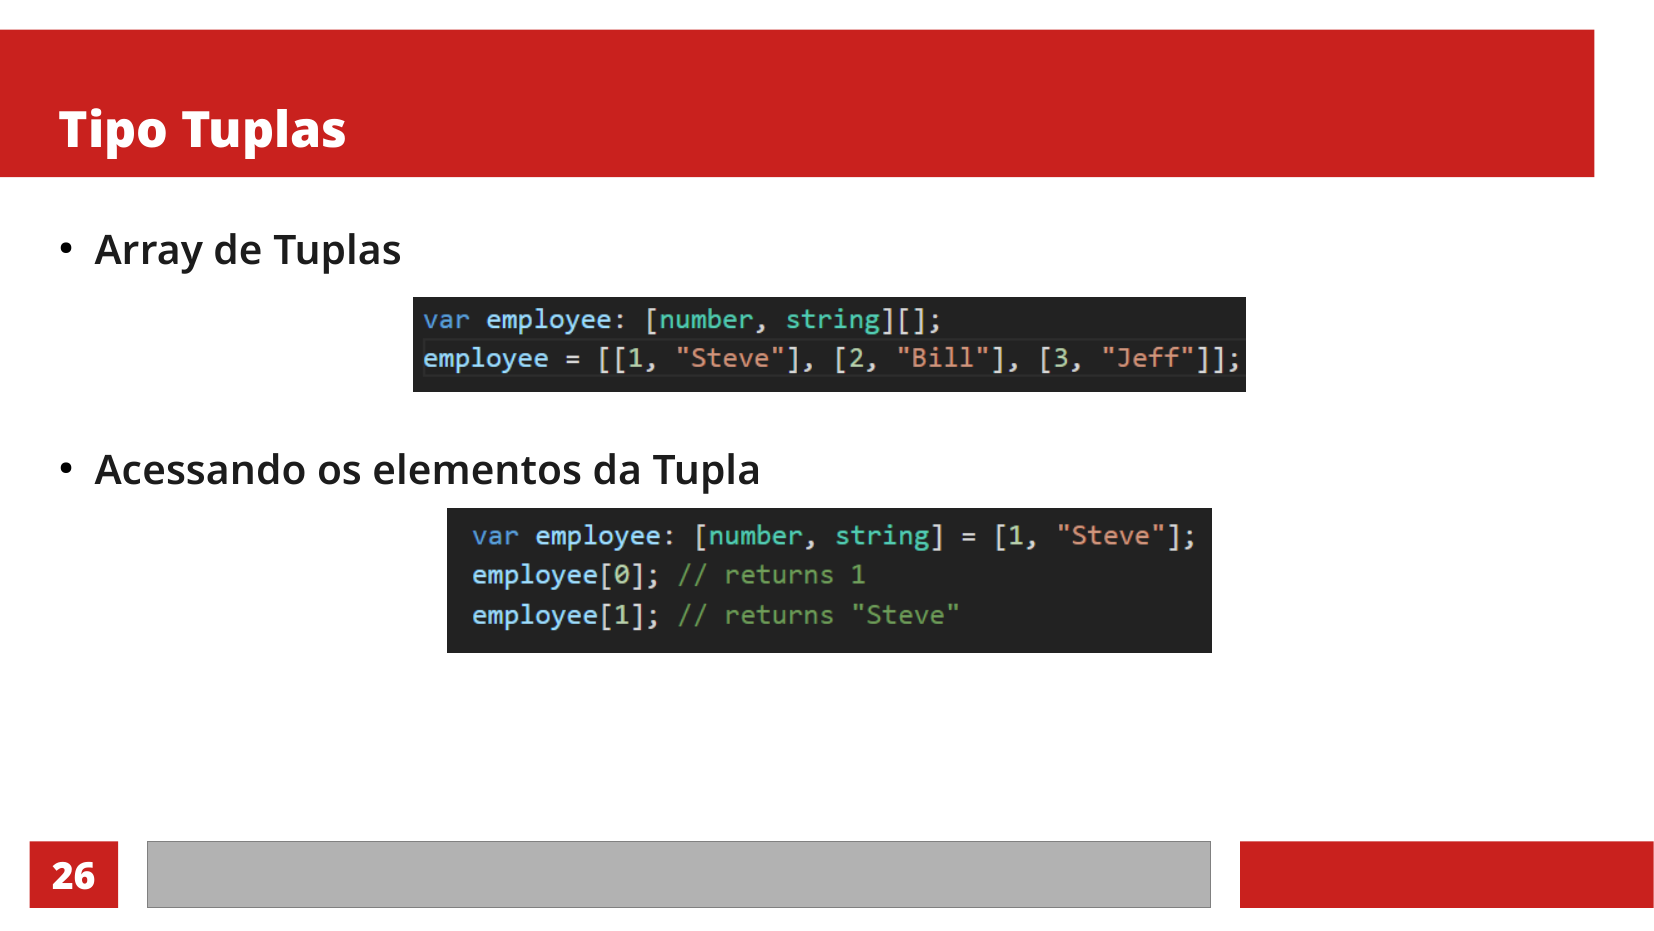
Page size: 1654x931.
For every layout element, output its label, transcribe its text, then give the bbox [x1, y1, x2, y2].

picture [413, 297, 1246, 393]
list Array de Tuplas Acessando os elementos da Tupla [59, 221, 1565, 798]
title Tipo Tuplas [59, 44, 1595, 163]
picture [447, 508, 1212, 653]
